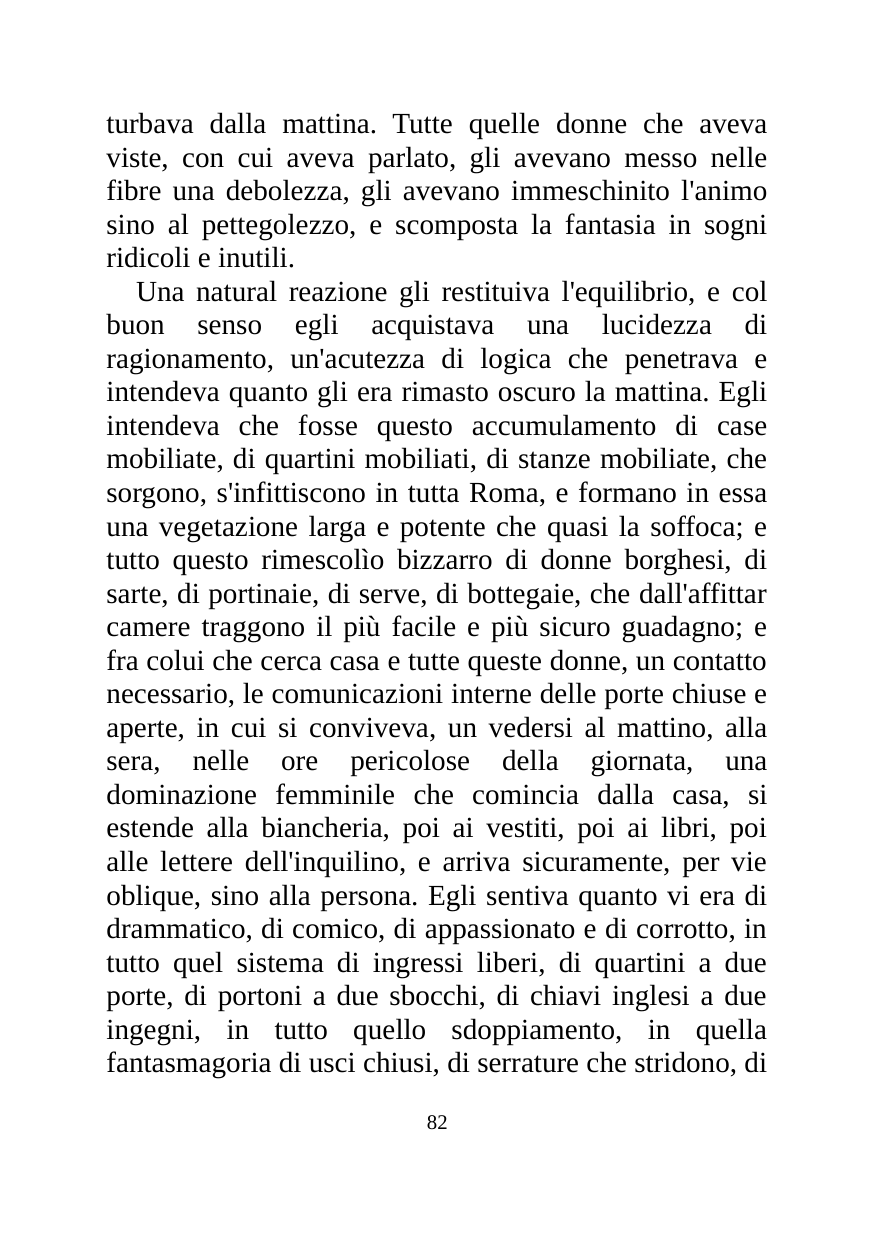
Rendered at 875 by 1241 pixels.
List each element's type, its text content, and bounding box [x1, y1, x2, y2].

text Una natural reazione gli restituiva l'equilibrio, e col buon senso egli acquistava una lucidezza di ragionamento, un'acutezza di logica che penetrava e intendeva quanto gli era rimasto oscuro la mattina. Egli intendeva che fosse questo accumulamento di case mobiliate, di quartini mobiliati, di stanze mobiliate, che sorgono, s'infittiscono in tutta Roma, e formano in essa una vegetazione larga e potente che quasi la soffoca; e tutto questo rimescolìo bizzarro di donne borghesi, di sarte, di portinaie, di serve, di bottegaie, che dall'affittar camere traggono il più facile e più sicuro guadagno; e fra colui che cerca casa e tutte queste donne, un contatto necessario, le comunicazioni interne delle porte chiuse e aperte, in cui si conviveva, un vedersi al mattino, alla sera, nelle ore pericolose della giornata, una dominazione femminile che comincia dalla casa, si estende alla biancheria, poi ai vestiti, poi ai libri, poi alle lettere dell'inquilino, e arriva sicuramente, per vie oblique, sino alla persona. Egli sentiva quanto vi era di drammatico, di comico, di appassionato e di corrotto, in tutto quel sistema di ingressi liberi, di quartini a due porte, di portoni a due sbocchi, di chiavi inglesi a due ingegni, in tutto quello sdoppiamento, in quella fantasmagoria di usci chiusi, di serrature che stridono, di [106, 274, 768, 1079]
text turbava dalla mattina. Tutte quelle donne che aveva viste, con cui aveva parlato, gli avevano messo nelle fibre una debolezza, gli avevano immeschinito l'animo sino al pettegolezzo, e scomposta la fantasia in sogni ridicoli e inutili. [106, 106, 768, 274]
